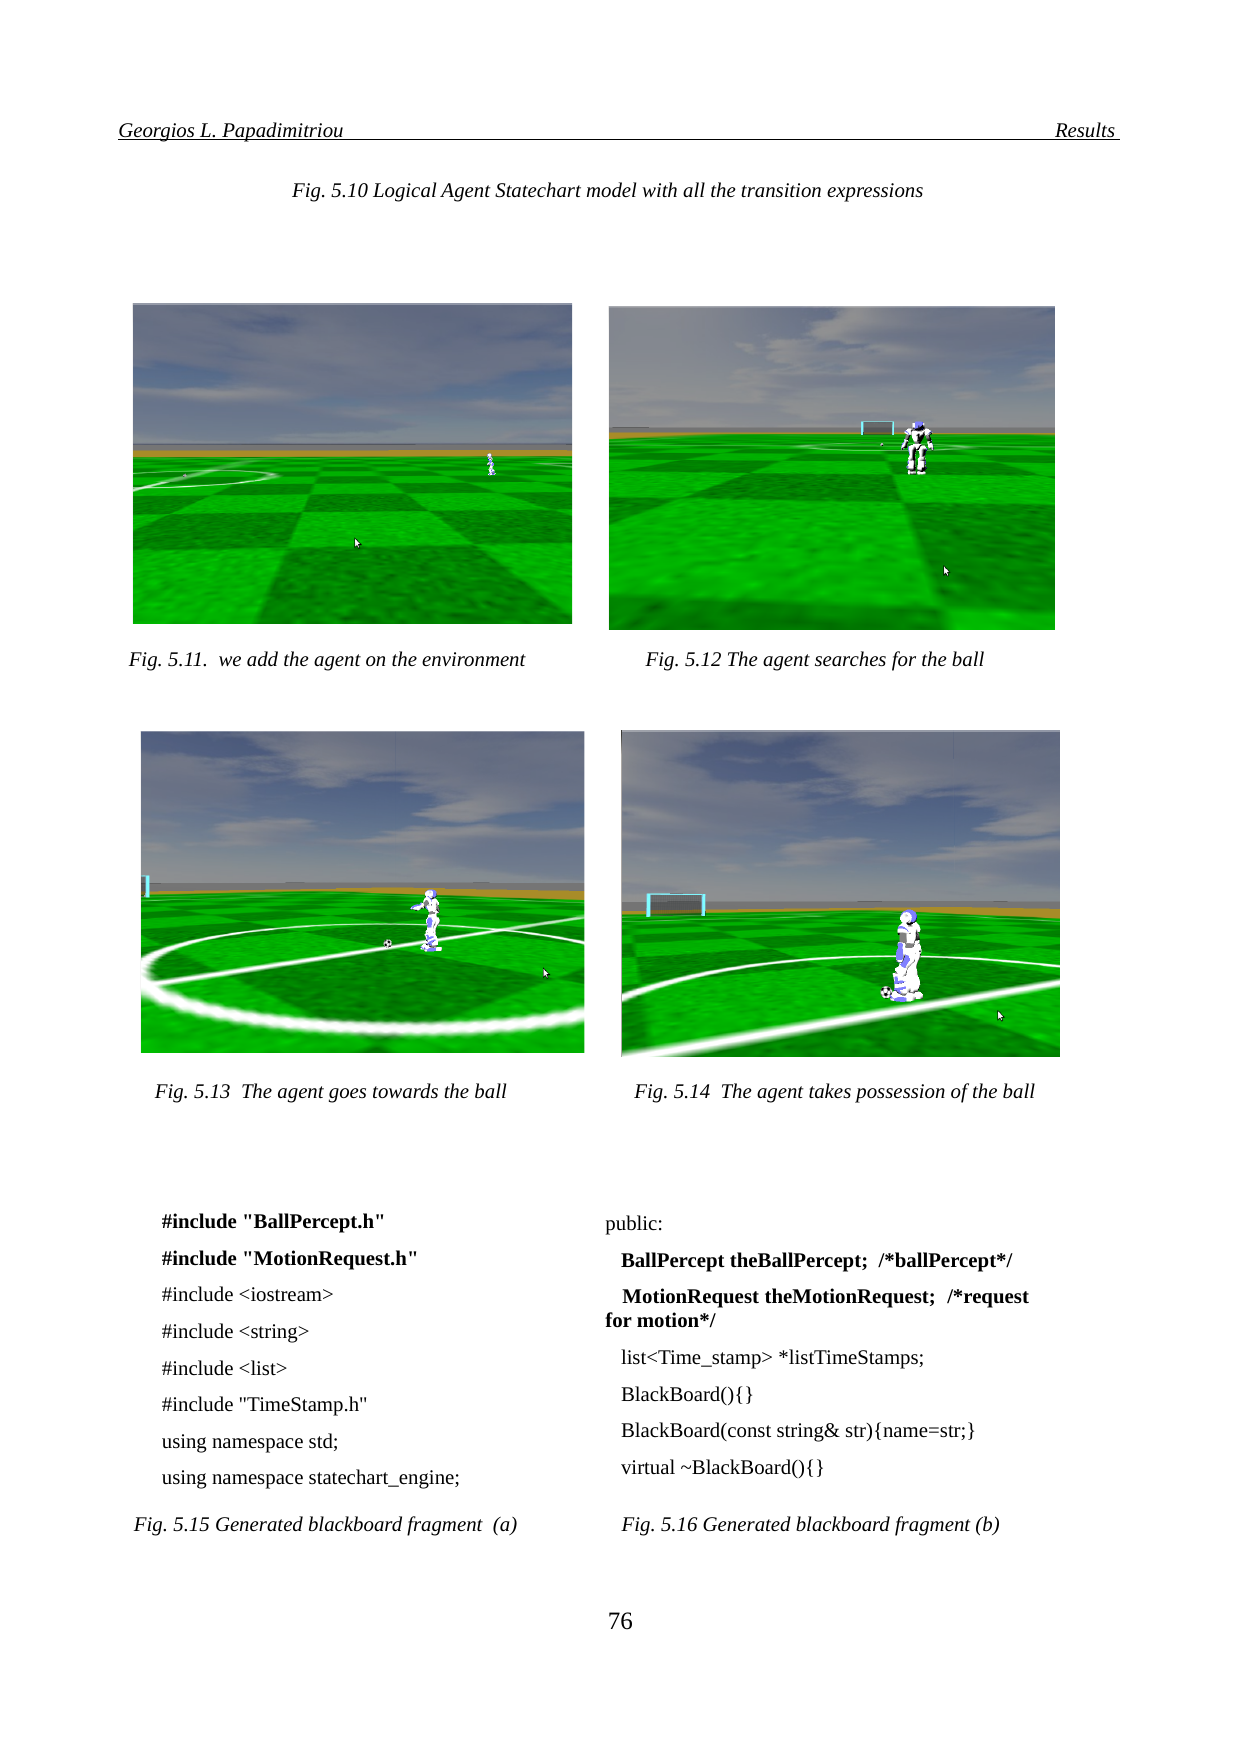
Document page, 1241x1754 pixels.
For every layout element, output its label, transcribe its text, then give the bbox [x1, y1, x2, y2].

text #include <iostream> [162, 1282, 513, 1306]
text #include "TimeStamp.h" [162, 1392, 513, 1416]
text Fig. 5.13 The agent goes towards the ball Fig. 5.14 The agent takes possession of the ball [118, 1079, 1122, 1103]
picture [140, 731, 585, 1053]
text #include <list> [162, 1356, 513, 1379]
text list<Time_stamp> *listTimeStamps; [605, 1345, 1029, 1369]
text BallPercept theBallPercept; /*ballPercept*/ [605, 1248, 1029, 1272]
text virtual ~BlackBoard(){} [605, 1454, 1029, 1479]
text Fig. 5.11. we add the agent on the environment Fig. 5.12 The agent searches for the ball [118, 647, 1122, 671]
text BlackBoard(const string& str){name=str;} [605, 1418, 1029, 1442]
text public: [605, 1211, 1029, 1235]
text #include "MotionRequest.h" [162, 1246, 513, 1270]
text #include "BallPercept.h" [162, 1209, 513, 1233]
text using namespace statechart_engine; [162, 1465, 513, 1489]
picture [608, 306, 1055, 630]
text Fig. 5.15 Generated blackboard fragment (a) Fig. 5.16 Generated blackboard fragment (b) [118, 1512, 1122, 1536]
text MotionRequest theMotionRequest; /*request for motion*/ [605, 1284, 1029, 1332]
picture [132, 303, 573, 624]
text BlackBoard(){} [605, 1381, 1029, 1406]
text Fig. 5.10 Logical Agent Statechart model with all the transition expressions [118, 178, 1122, 202]
text #include <string> [162, 1319, 513, 1343]
text using namespace std; [162, 1429, 513, 1453]
picture [621, 730, 1060, 1057]
